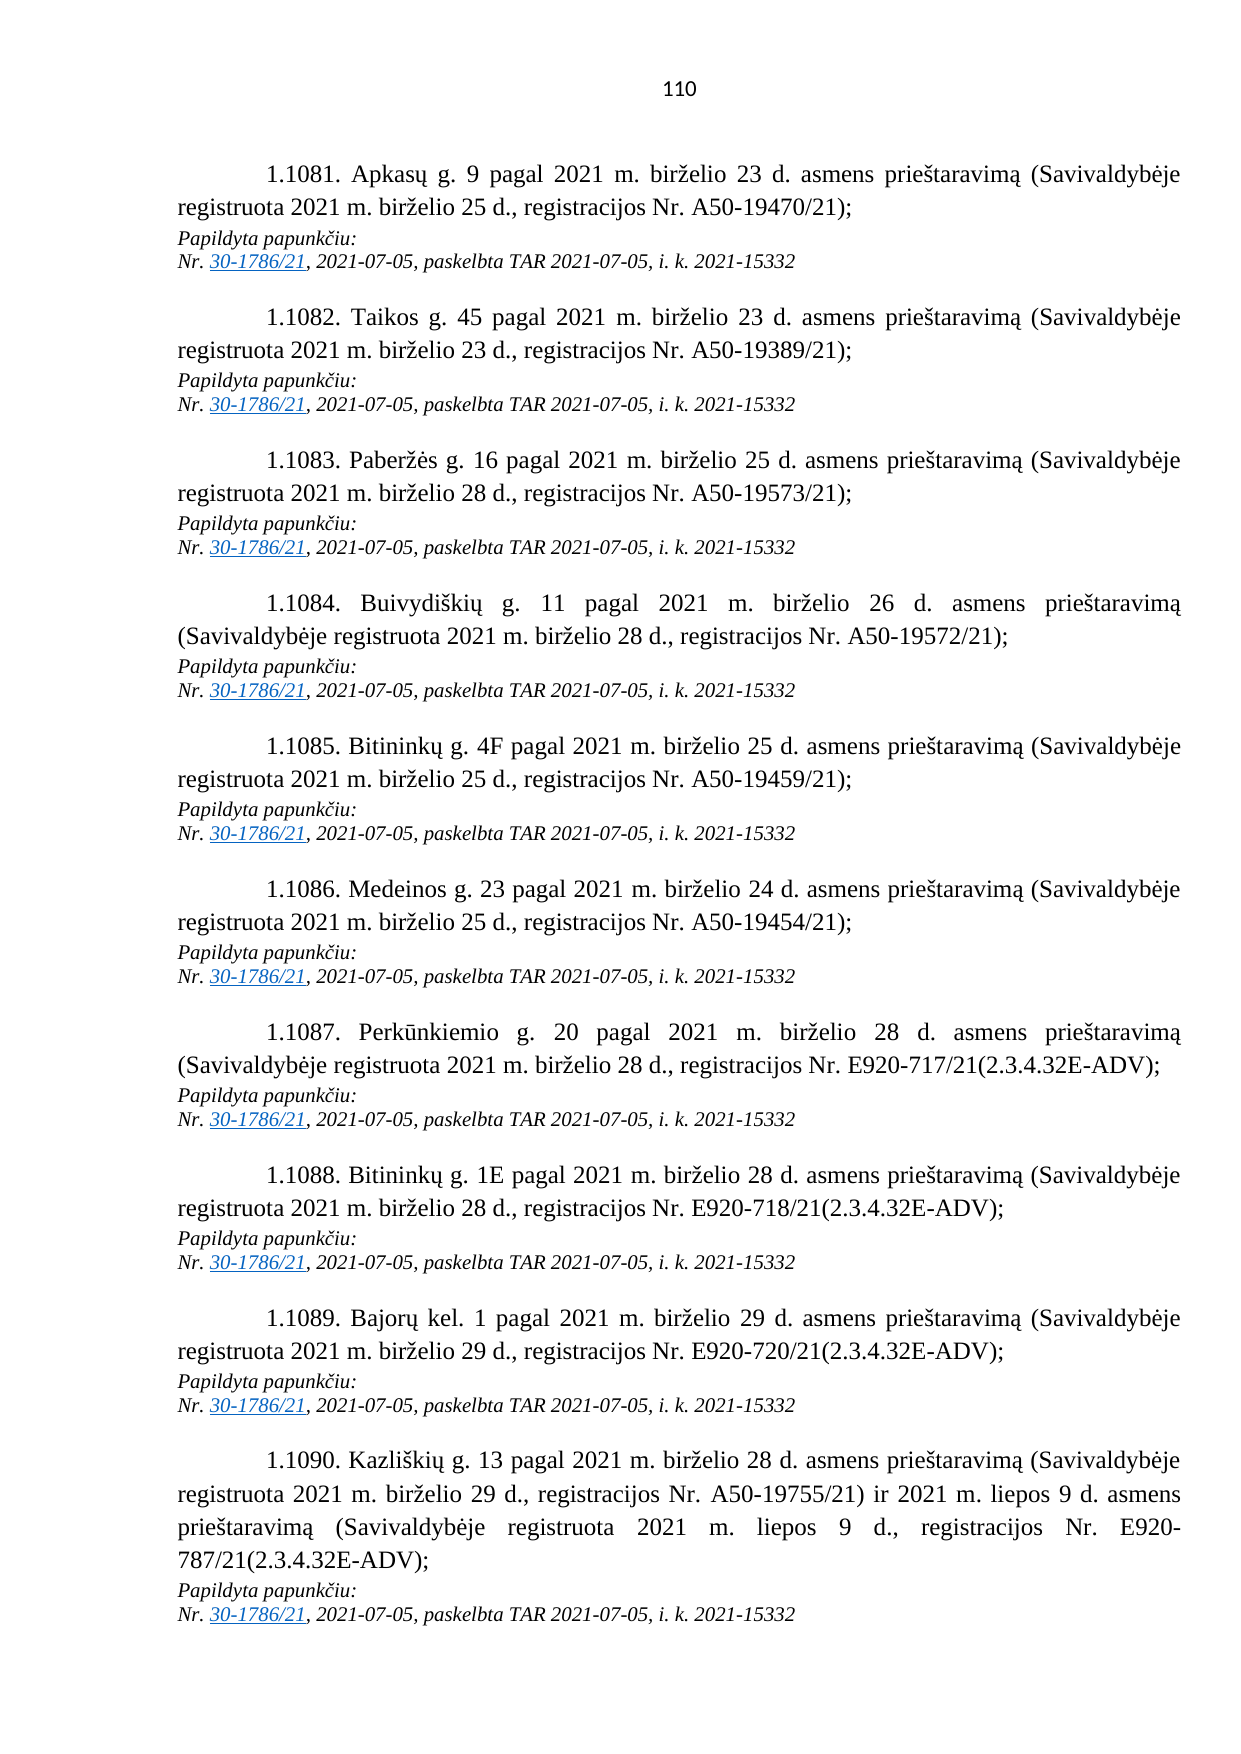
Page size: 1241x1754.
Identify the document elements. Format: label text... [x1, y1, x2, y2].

text Papildyta papunkčiu: [177, 511, 1181, 535]
text Nr. 30-1786/21, 2021-07-05, paskelbta TAR 2021-07-05, i. k. 2021-15332 [177, 821, 1181, 845]
text Papildyta papunkčiu: [177, 368, 1181, 392]
text Papildyta papunkčiu: [177, 940, 1181, 964]
text Papildyta papunkčiu: [177, 654, 1181, 678]
text Nr. 30-1786/21, 2021-07-05, paskelbta TAR 2021-07-05, i. k. 2021-15332 [177, 1107, 1181, 1131]
text Papildyta papunkčiu: [177, 1226, 1181, 1250]
text 1.1090. Kazliškių g. 13 pagal 2021 m. birželio 28 d. asmens prieštaravimą (Savivaldybėje registruota 2021 m. birželio 29 d., registracijos Nr. A50-19755/21) ir 2021 m. liepos 9 d. asmens prieštaravimą (Savivaldybėje registruota 2021 m. liepos 9 d., registracijos Nr. E920-787/21(2.3.4.32E-ADV); [177, 1446, 1181, 1573]
text Papildyta papunkčiu: [177, 1083, 1181, 1107]
text Papildyta papunkčiu: [177, 225, 1181, 249]
text 1.1088. Bitininkų g. 1E pagal 2021 m. birželio 28 d. asmens prieštaravimą (Savivaldybėje registruota 2021 m. birželio 28 d., registracijos Nr. E920-718/21(2.3.4.32E-ADV); [177, 1160, 1181, 1222]
text Nr. 30-1786/21, 2021-07-05, paskelbta TAR 2021-07-05, i. k. 2021-15332 [177, 1602, 1181, 1626]
text Nr. 30-1786/21, 2021-07-05, paskelbta TAR 2021-07-05, i. k. 2021-15332 [177, 1393, 1181, 1417]
text 1.1085. Bitininkų g. 4F pagal 2021 m. birželio 25 d. asmens prieštaravimą (Savivaldybėje registruota 2021 m. birželio 25 d., registracijos Nr. A50-19459/21); [177, 731, 1181, 793]
text Nr. 30-1786/21, 2021-07-05, paskelbta TAR 2021-07-05, i. k. 2021-15332 [177, 1250, 1181, 1274]
text Papildyta papunkčiu: [177, 1578, 1181, 1602]
text 1.1084. Buivydiškių g. 11 pagal 2021 m. birželio 26 d. asmens prieštaravimą (Savivaldybėje registruota 2021 m. birželio 28 d., registracijos Nr. A50-19572/21); [177, 588, 1181, 650]
text 1.1089. Bajorų kel. 1 pagal 2021 m. birželio 29 d. asmens prieštaravimą (Savivaldybėje registruota 2021 m. birželio 29 d., registracijos Nr. E920-720/21(2.3.4.32E-ADV); [177, 1303, 1181, 1364]
text Nr. 30-1786/21, 2021-07-05, paskelbta TAR 2021-07-05, i. k. 2021-15332 [177, 964, 1181, 988]
text Nr. 30-1786/21, 2021-07-05, paskelbta TAR 2021-07-05, i. k. 2021-15332 [177, 392, 1181, 416]
text Nr. 30-1786/21, 2021-07-05, paskelbta TAR 2021-07-05, i. k. 2021-15332 [177, 678, 1181, 702]
text Nr. 30-1786/21, 2021-07-05, paskelbta TAR 2021-07-05, i. k. 2021-15332 [177, 249, 1181, 273]
text Nr. 30-1786/21, 2021-07-05, paskelbta TAR 2021-07-05, i. k. 2021-15332 [177, 535, 1181, 559]
text 1.1086. Medeinos g. 23 pagal 2021 m. birželio 24 d. asmens prieštaravimą (Savivaldybėje registruota 2021 m. birželio 25 d., registracijos Nr. A50-19454/21); [177, 874, 1181, 936]
text Papildyta papunkčiu: [177, 797, 1181, 821]
text 1.1083. Paberžės g. 16 pagal 2021 m. birželio 25 d. asmens prieštaravimą (Savivaldybėje registruota 2021 m. birželio 28 d., registracijos Nr. A50-19573/21); [177, 445, 1181, 507]
text 1.1087. Perkūnkiemio g. 20 pagal 2021 m. birželio 28 d. asmens prieštaravimą (Savivaldybėje registruota 2021 m. birželio 28 d., registracijos Nr. E920-717/21(2.3.4.32E-ADV); [177, 1017, 1181, 1079]
text 1.1082. Taikos g. 45 pagal 2021 m. birželio 23 d. asmens prieštaravimą (Savivaldybėje registruota 2021 m. birželio 23 d., registracijos Nr. A50-19389/21); [177, 302, 1181, 364]
text 1.1081. Apkasų g. 9 pagal 2021 m. birželio 23 d. asmens prieštaravimą (Savivaldybėje registruota 2021 m. birželio 25 d., registracijos Nr. A50-19470/21); [177, 159, 1181, 221]
text Papildyta papunkčiu: [177, 1369, 1181, 1393]
